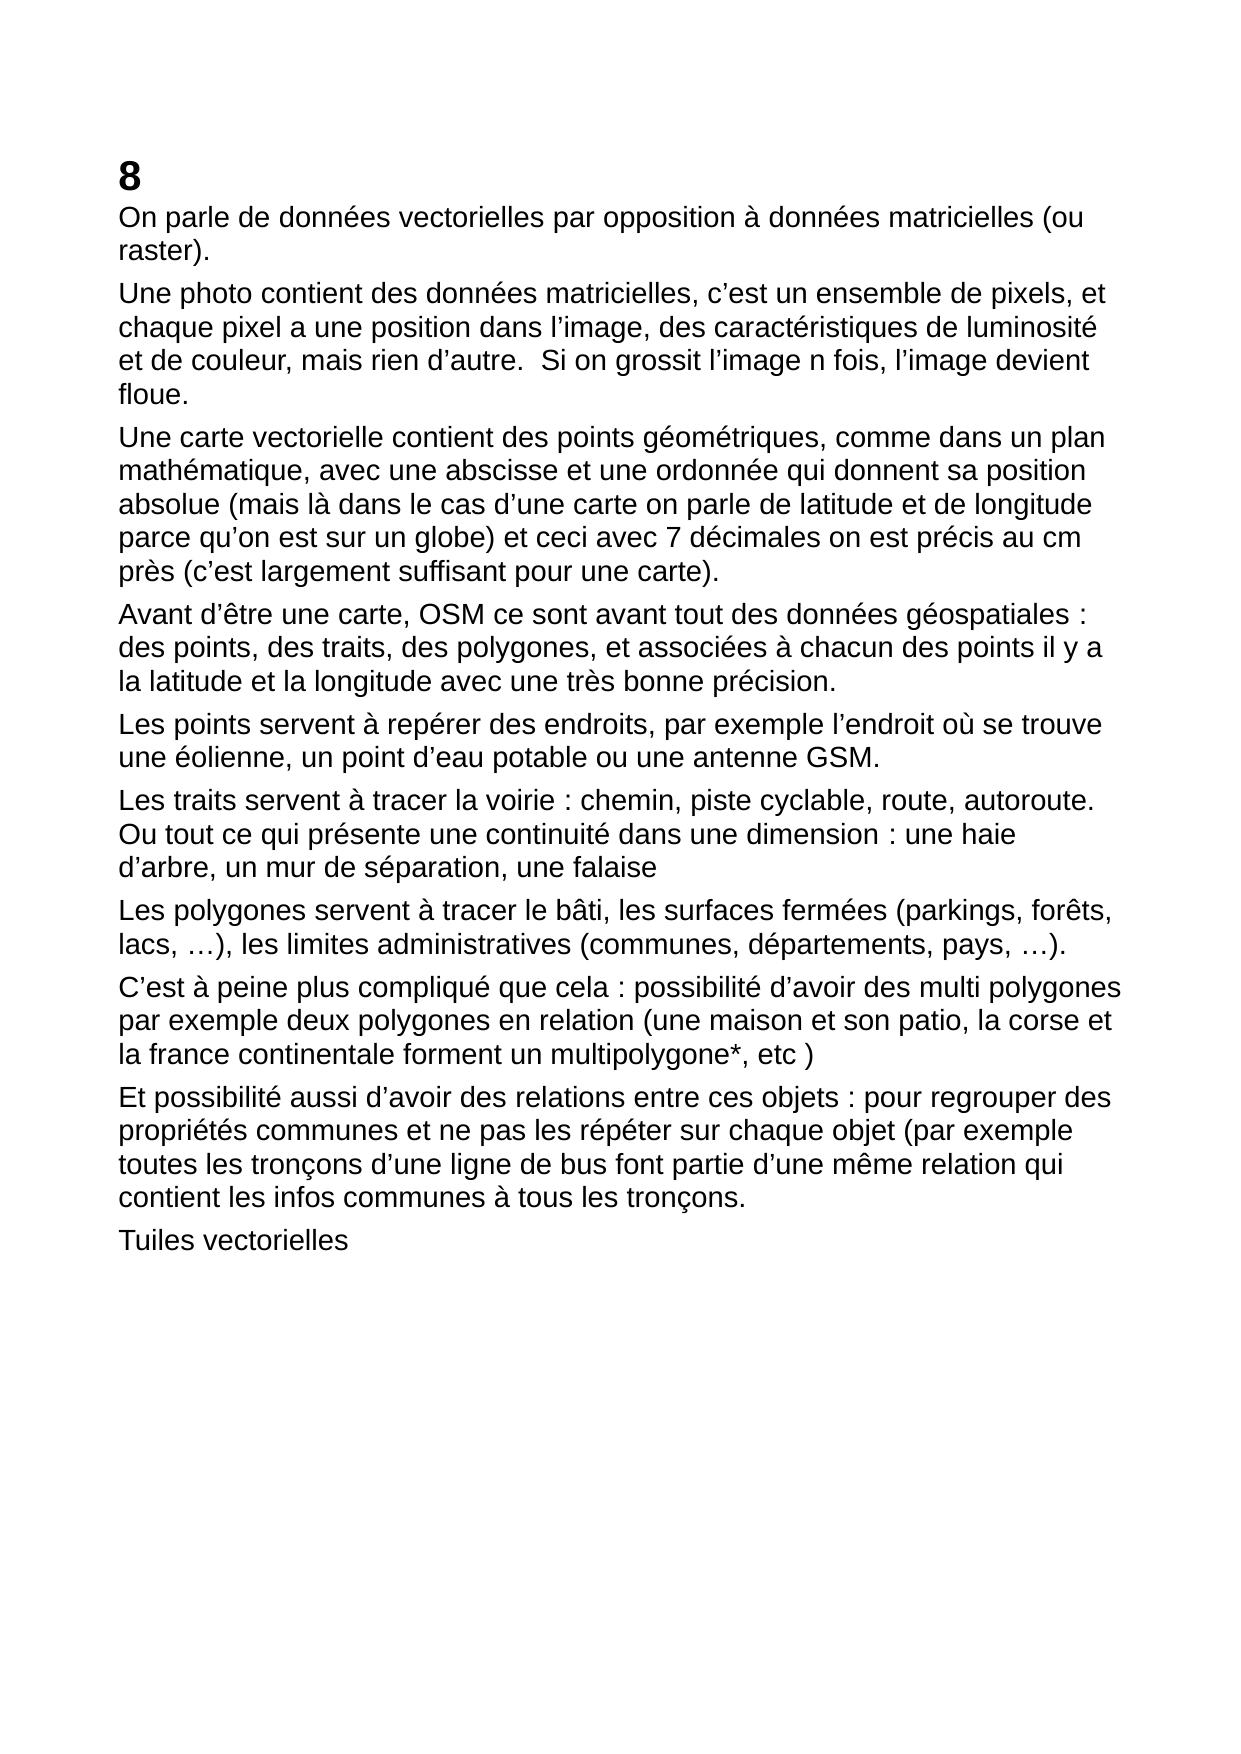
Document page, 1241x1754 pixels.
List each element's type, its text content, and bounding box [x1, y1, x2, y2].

text Les polygones servent à tracer le bâti, les surfaces fermées (parkings, forêts, lacs, …), les limites administratives (communes, départements, pays, …). [118, 893, 1122, 960]
text Une carte vectorielle contient des points géométriques, comme dans un plan mathématique, avec une abscisse et une ordonnée qui donnent sa position absolue (mais là dans le cas d’une carte on parle de latitude et de longitude parce qu’on est sur un globe) et ceci avec 7 décimales on est précis au cm près (c’est largement suffisant pour une carte). [118, 419, 1122, 587]
text Les traits servent à tracer la voirie : chemin, piste cyclable, route, autoroute. Ou tout ce qui présente une continuité dans une dimension : une haie d’arbre, un mur de séparation, une falaise [118, 783, 1122, 884]
text 8 [118, 152, 1122, 199]
text Et possibilité aussi d’avoir des relations entre ces objets : pour regrouper des propriétés communes et ne pas les répéter sur chaque objet (par exemple toutes les tronçons d’une ligne de bus font partie d’une même relation qui contient les infos communes à tous les tronçons. [118, 1079, 1122, 1214]
text C’est à peine plus compliqué que cela : possibilité d’avoir des multi polygones par exemple deux polygones en relation (une maison et son patio, la corse et la france continentale forment un multipolygone*, etc ) [118, 969, 1122, 1070]
text Tuiles vectorielles [118, 1223, 1122, 1257]
text Une photo contient des données matricielles, c’est un ensemble de pixels, et chaque pixel a une position dans l’image, des caractéristiques de luminosité et de couleur, mais rien d’autre. Si on grossit l’image n fois, l’image devient floue. [118, 276, 1122, 410]
text Avant d’être une carte, OSM ce sont avant tout des données géospatiales : des points, des traits, des polygones, et associées à chacun des points il y a la latitude et la longitude avec une très bonne précision. [118, 597, 1122, 697]
text On parle de données vectorielles par opposition à données matricielles (ou raster). [118, 199, 1122, 267]
text Les points servent à repérer des endroits, par exemple l’endroit où se trouve une éolienne, un point d’eau potable ou une antenne GSM. [118, 707, 1122, 774]
